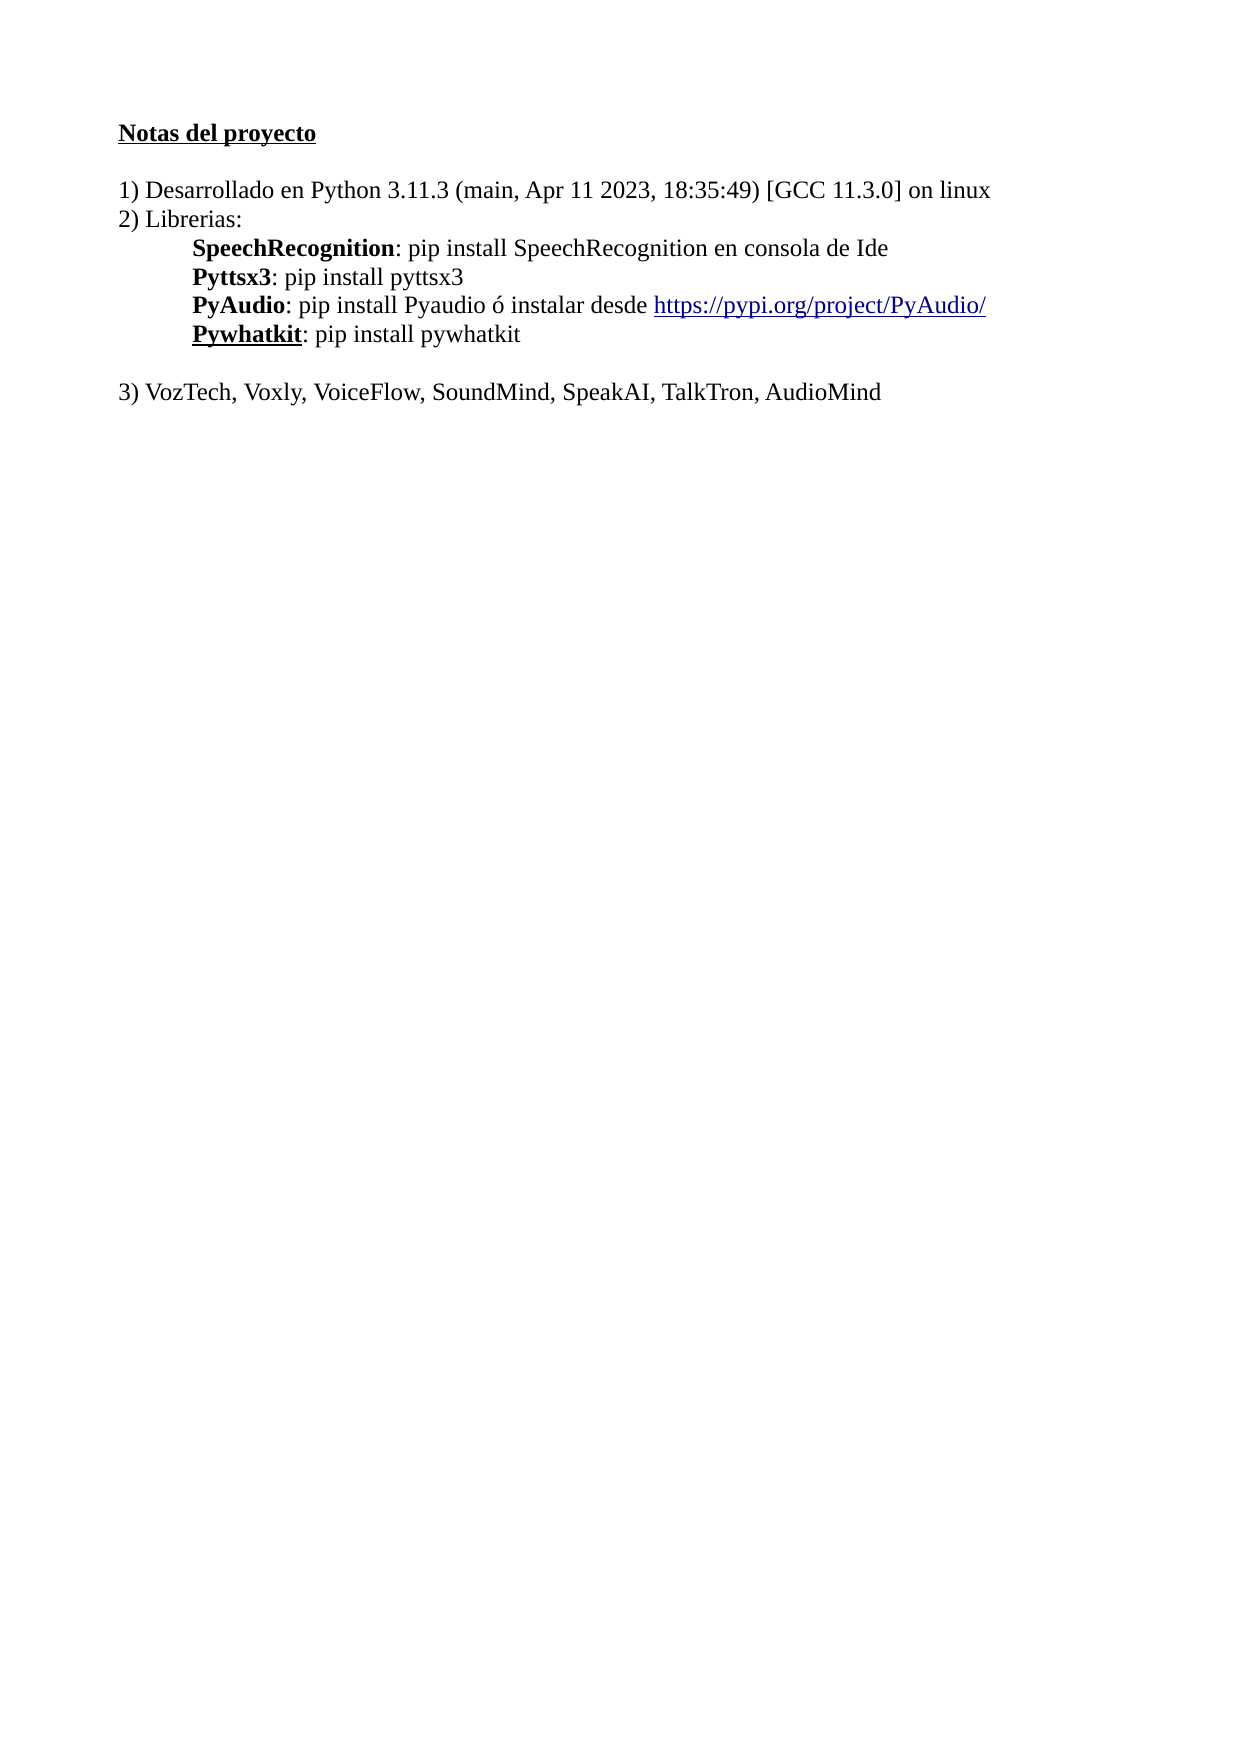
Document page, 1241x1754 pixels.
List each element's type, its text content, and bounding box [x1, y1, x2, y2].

text Pywhatkit: pip install pywhatkit [118, 319, 1122, 348]
text Pyttsx3: pip install pyttsx3 [118, 262, 1122, 291]
text PyAudio: pip install Pyaudio ó instalar desde https://pypi.org/project/PyAudio/ [118, 291, 1122, 319]
text Notas del proyecto [118, 118, 1122, 147]
text 2) Librerias: [118, 204, 1122, 233]
text 3) VozTech, Voxly, VoiceFlow, SoundMind, SpeakAI, TalkTron, AudioMind [118, 377, 1122, 406]
text 1) Desarrollado en Python 3.11.3 (main, Apr 11 2023, 18:35:49) [GCC 11.3.0] on linux [118, 176, 1122, 204]
text SpeechRecognition: pip install SpeechRecognition en consola de Ide [118, 233, 1122, 262]
